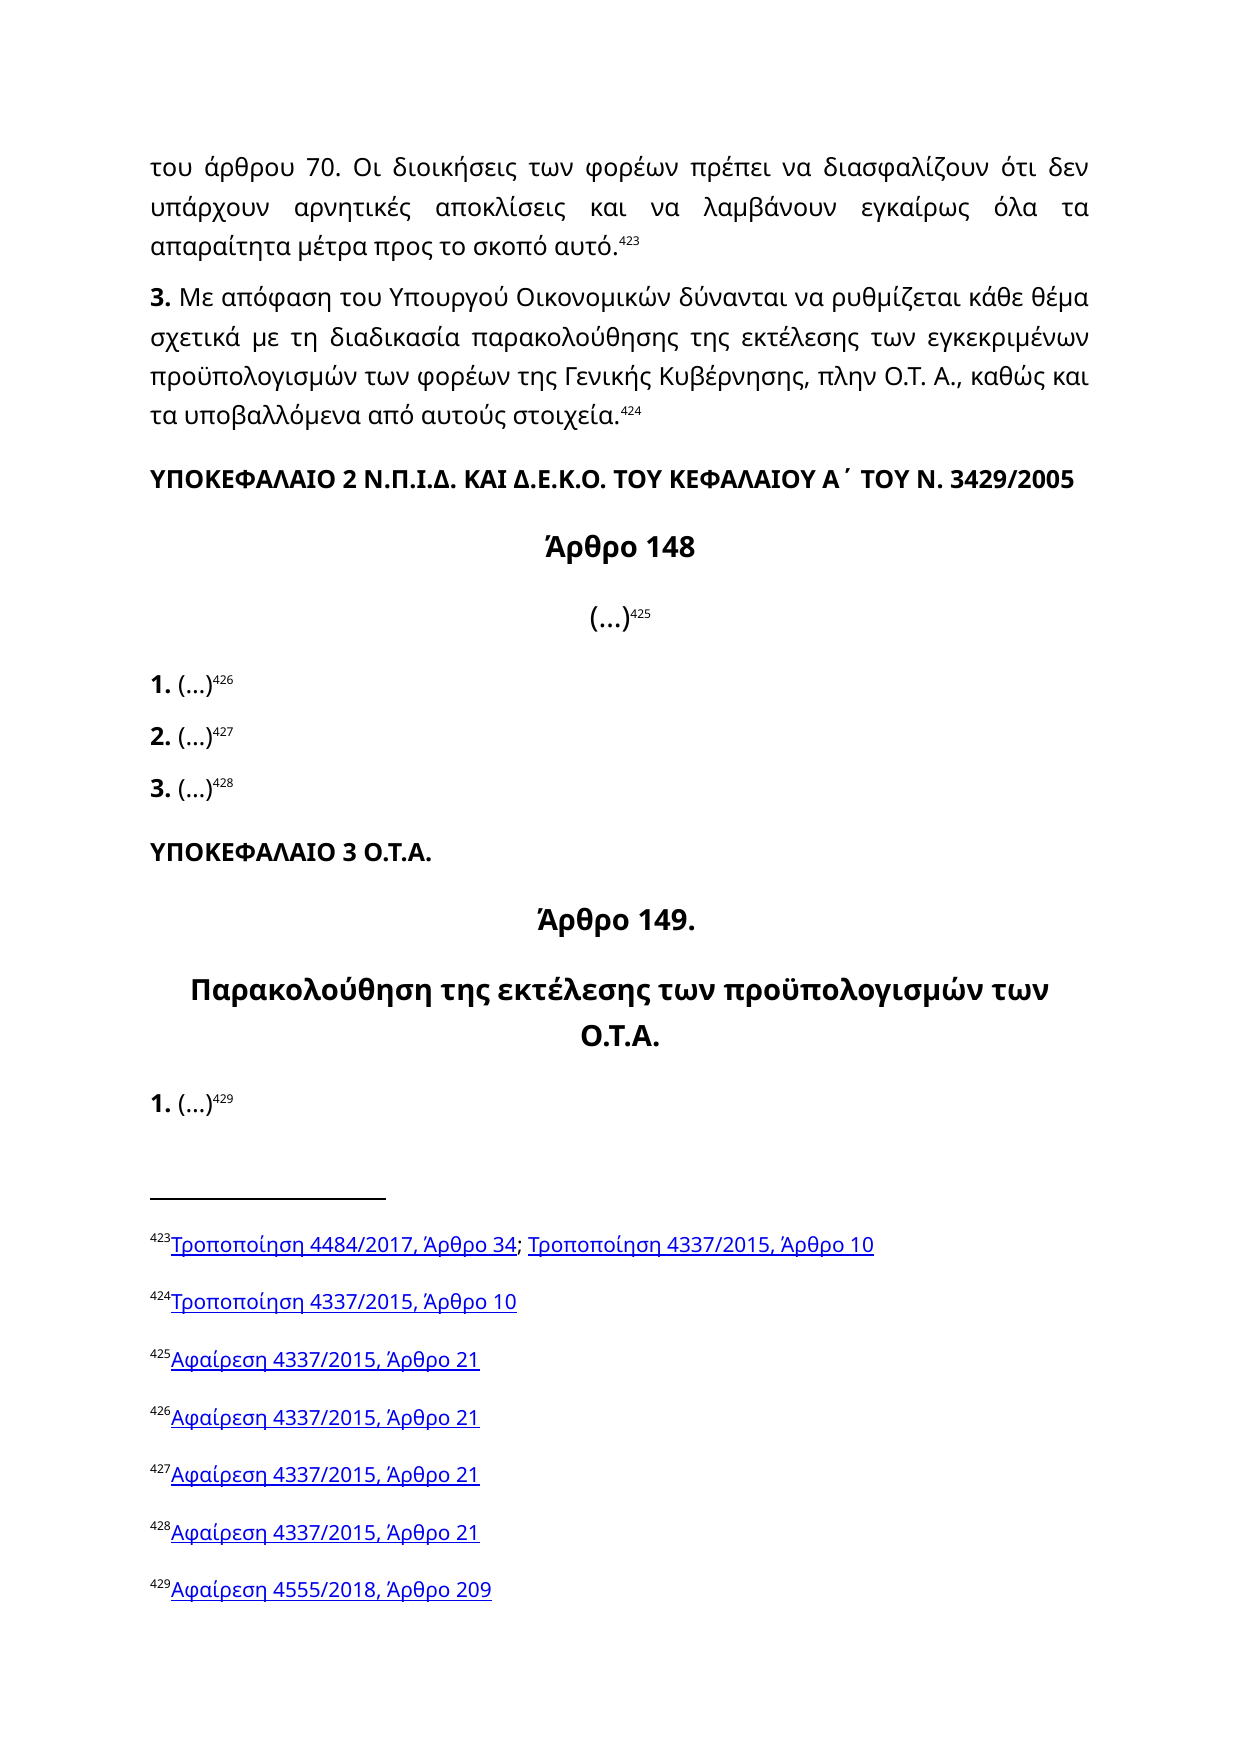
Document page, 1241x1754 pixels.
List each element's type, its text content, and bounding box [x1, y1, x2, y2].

subtitle (…) [150, 596, 1090, 636]
text ΥΠΟΚΕΦΑΛΑΙΟ 3 Ο.Τ.Α. [150, 834, 1090, 869]
subtitle Παρακολούθηση της εκτέλεσης των προϋπολογισμών των Ο.Τ.Α. [150, 969, 1090, 1055]
text 1. (…) [150, 1086, 1090, 1120]
text Αφαίρεση 4337/2015, Άρθρο 21 [150, 1518, 1090, 1546]
text Τροποποίηση 4337/2015, Άρθρο 10 [150, 1287, 1090, 1316]
text Αφαίρεση 4555/2018, Άρθρο 209 [150, 1576, 1090, 1604]
text Αφαίρεση 4337/2015, Άρθρο 21 [150, 1403, 1090, 1431]
text Αφαίρεση 4337/2015, Άρθρο 21 [150, 1345, 1090, 1373]
text ΥΠΟΚΕΦΑΛΑΙΟ 2 Ν.Π.Ι.Δ. ΚΑΙ Δ.Ε.Κ.Ο. ΤΟΥ ΚΕΦΑΛΑΙΟΥ Α΄ ΤΟΥ Ν. 3429/2005 [150, 462, 1090, 496]
text 3. Με απόφαση του Υπουργού Οικονομικών δύνανται να ρυθμίζεται κάθε θέμα σχετικά με τη διαδικασία παρακολούθησης της εκτέλεσης των εγκεκριμένων προϋπολογισμών των φορέων της Γενικής Κυβέρνησης, πλην Ο.Τ. Α., καθώς και τα υποβαλλόμενα από αυτούς στοιχεία. [150, 280, 1090, 432]
subtitle Άρθρο 149. [150, 899, 1090, 938]
text 2. (…) [150, 719, 1090, 753]
subtitle Άρθρο 148 [150, 526, 1090, 566]
text 3. (…) [150, 770, 1090, 804]
text του άρθρου 70. Οι διοικήσεις των φορέων πρέπει να διασφαλίζουν ότι δεν υπάρχουν αρνητικές αποκλίσεις και να λαµβάνουν εγκαίρως όλα τα απαραίτητα µέτρα προς το σκοπό αυτό. [150, 150, 1090, 262]
text Αφαίρεση 4337/2015, Άρθρο 21 [150, 1460, 1090, 1489]
text Τροποποίηση 4484/2017, Άρθρο 34; Τροποποίηση 4337/2015, Άρθρο 10 [150, 1230, 1090, 1258]
text 1. (…) [150, 667, 1090, 701]
